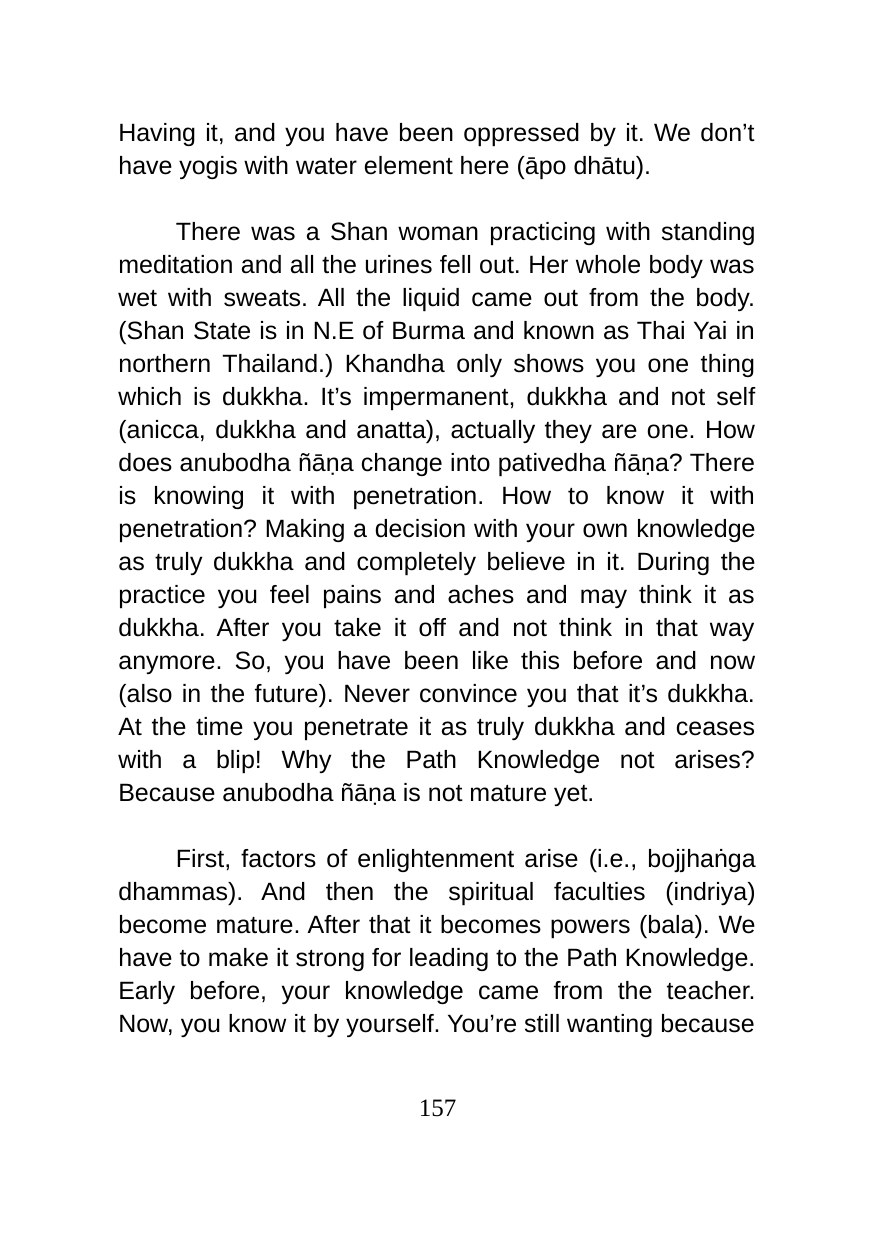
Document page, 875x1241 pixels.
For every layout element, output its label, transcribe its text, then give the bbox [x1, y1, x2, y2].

text There was a Shan woman practicing with standing meditation and all the urines fell out. Her whole body was wet with sweats. All the liquid came out from the body. (Shan State is in N.E of Burma and known as Thai Yai in northern Thailand.) Khandha only shows you one thing which is dukkha. It’s impermanent, dukkha and not self (anicca, dukkha and anatta), actually they are one. How does anubodha ñāṇa change into pativedha ñāṇa? There is knowing it with penetration. How to know it with penetration? Making a decision with your own knowledge as truly dukkha and completely believe in it. During the practice you feel pains and aches and may think it as dukkha. After you take it off and not think in that way anymore. So, you have been like this before and now (also in the future). Never convince you that it’s dukkha. At the time you penetrate it as truly dukkha and ceases with a blip! Why the Path Knowledge not arises? Because anubodha ñāṇa is not mature yet. [118, 217, 756, 807]
text First, factors of enlightenment arise (i.e., bojjhaṅga dhammas). And then the spiritual faculties (indriya) become mature. After that it becomes powers (bala). We have to make it strong for leading to the Path Knowledge. Early before, your knowledge came from the teacher. Now, you know it by yourself. You’re still wanting because [118, 843, 756, 1037]
text Having it, and you have been oppressed by it. We don’t have yogis with water element here (āpo dhātu). [118, 118, 756, 180]
